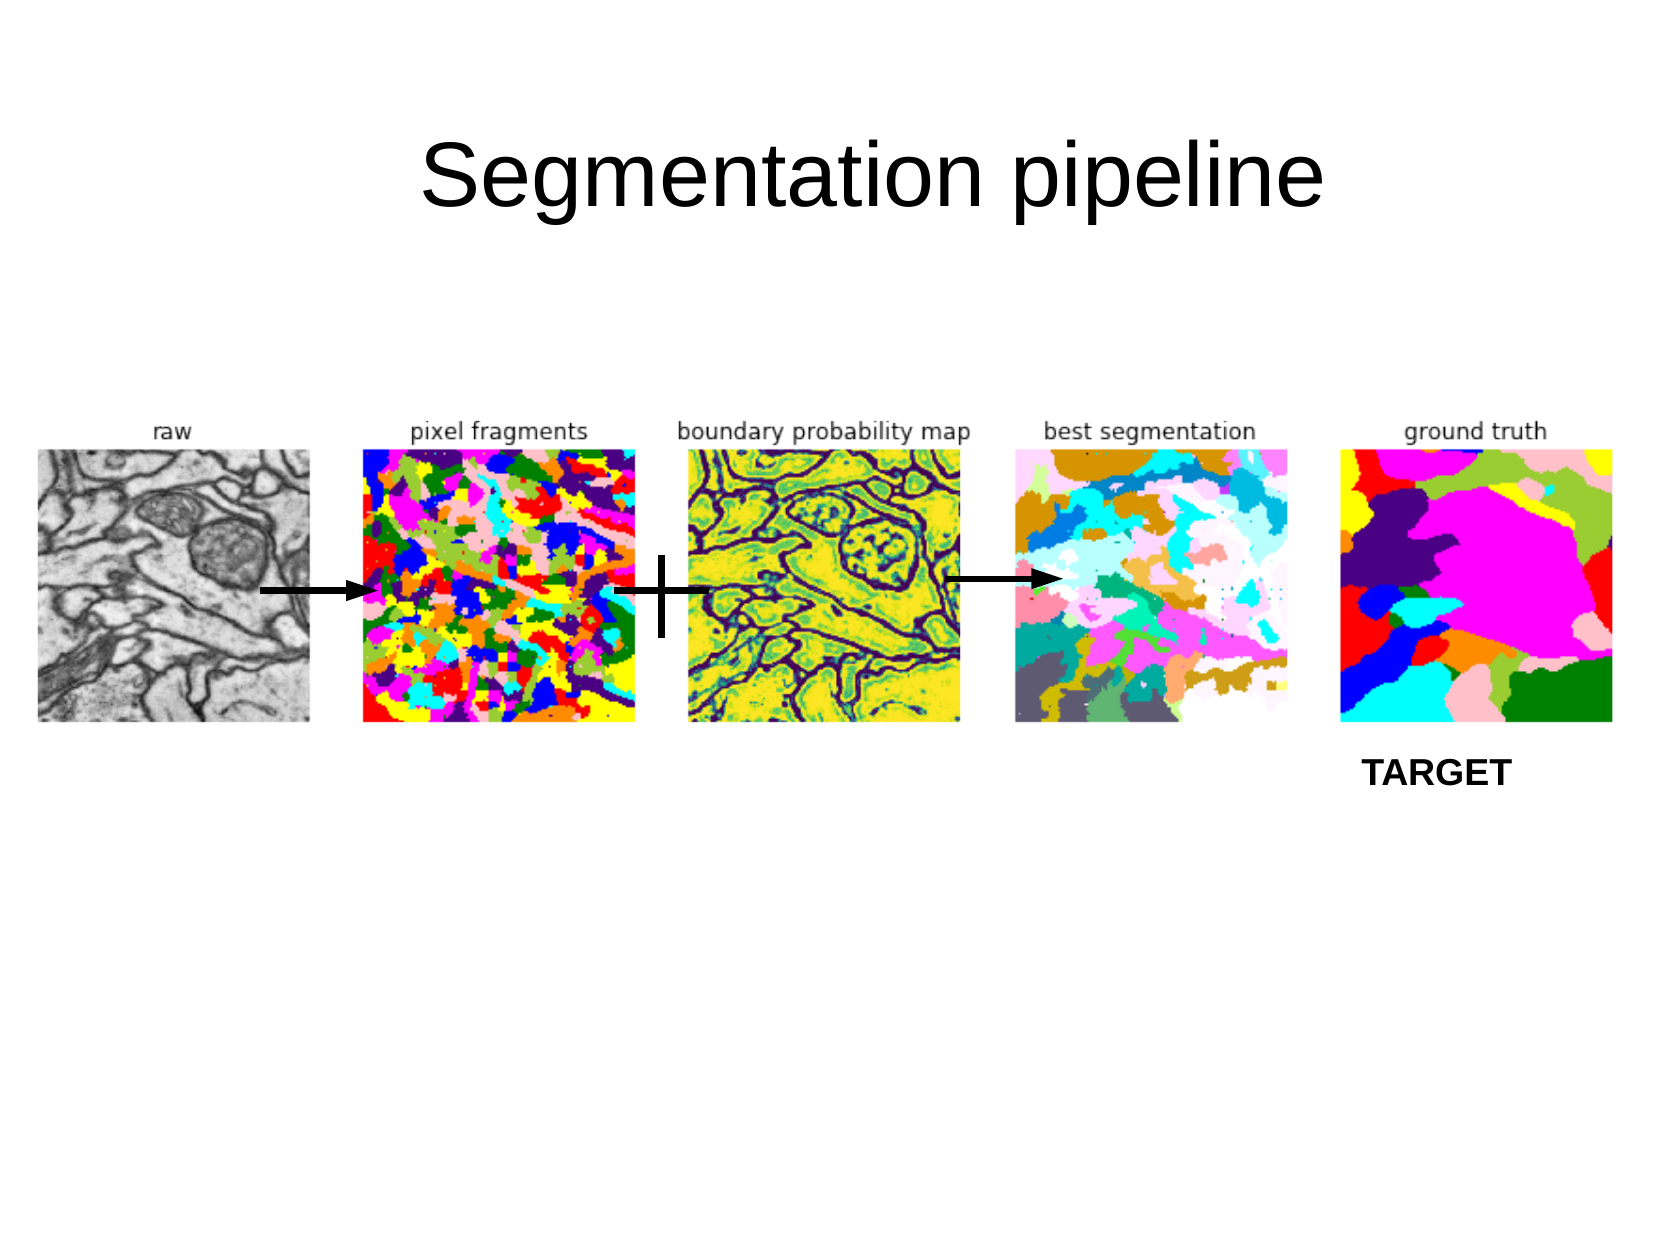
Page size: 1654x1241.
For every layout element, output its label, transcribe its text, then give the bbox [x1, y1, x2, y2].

title Segmentation pipeline [129, 70, 1619, 278]
text_box TARGET [1346, 768, 1607, 843]
picture [0, 408, 1630, 768]
